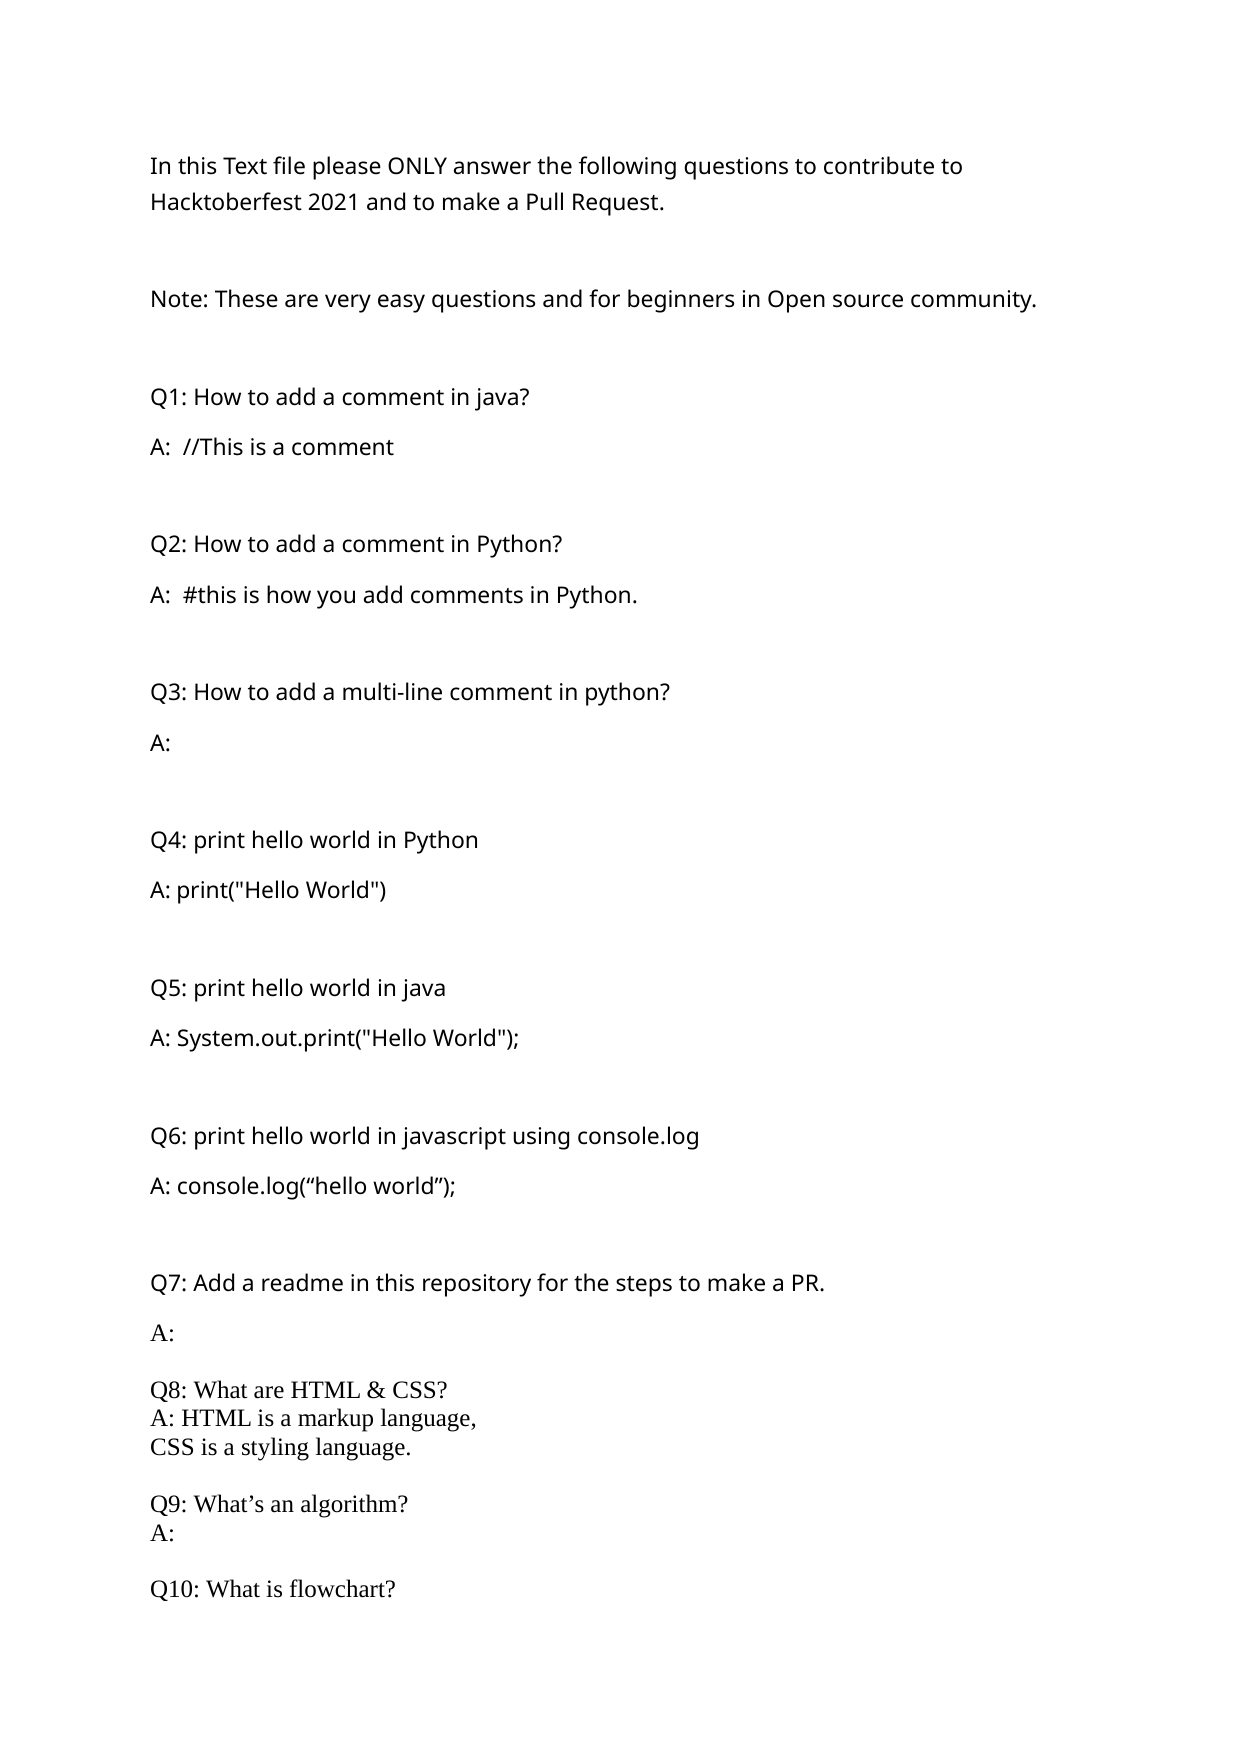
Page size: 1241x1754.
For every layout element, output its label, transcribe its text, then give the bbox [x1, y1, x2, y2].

text Q9: What’s an algorithm? [150, 1489, 1090, 1518]
text Q7: Add a readme in this repository for the steps to make a PR. [150, 1267, 1090, 1299]
text CSS is a styling language. [150, 1432, 1090, 1461]
text Q1: How to add a comment in java? [150, 381, 1090, 412]
text Q10: What is flowchart? [150, 1574, 1090, 1603]
text Q2: How to add a comment in Python? [150, 528, 1090, 559]
text A: [150, 1318, 1090, 1347]
text A: [150, 1518, 1090, 1546]
text In this Text file please ONLY answer the following questions to contribute to Hacktoberfest 2021 and to make a Pull Request. [150, 150, 1090, 217]
text Q5: print hello world in java [150, 972, 1090, 1003]
text Note: These are very easy questions and for beginners in Open source community. [150, 283, 1090, 314]
text A: System.out.print("Hello World"); [150, 1022, 1090, 1053]
text Q4: print hello world in Python [150, 824, 1090, 855]
text A: //This is a comment [150, 431, 1090, 462]
text A: console.log(“hello world”); [150, 1170, 1090, 1201]
text A: print("Hello World") [150, 874, 1090, 906]
text A: HTML is a markup language, [150, 1403, 1090, 1432]
text A: #this is how you add comments in Python. [150, 579, 1090, 610]
text Q8: What are HTML & CSS? [150, 1375, 1090, 1403]
text Q3: How to add a multi-line comment in python? [150, 676, 1090, 707]
text Q6: print hello world in javascript using console.log [150, 1119, 1090, 1151]
text A: [150, 727, 1090, 758]
